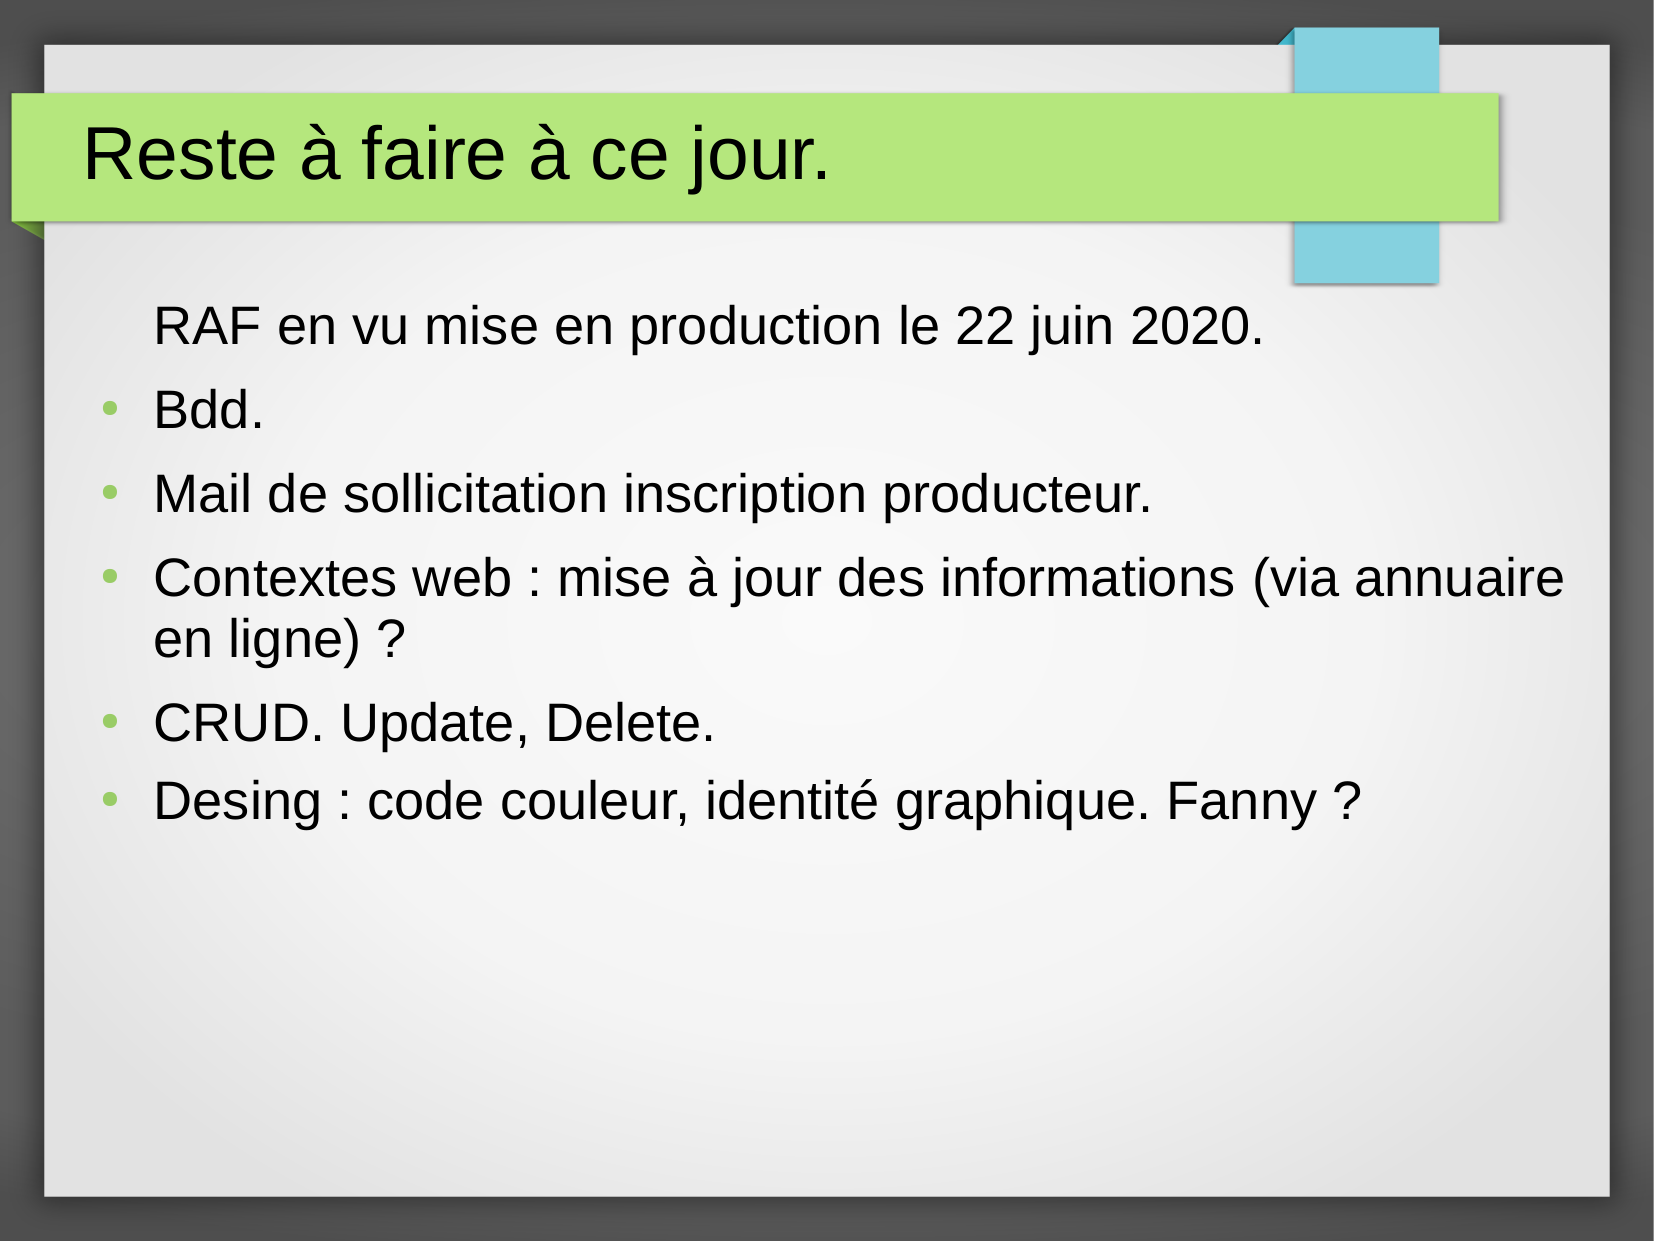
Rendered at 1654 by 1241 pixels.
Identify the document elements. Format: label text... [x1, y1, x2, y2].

list RAF en vu mise en production le 22 juin 2020. Bdd. Mail de sollicitation inscription producteur. Contextes web : mise à jour des informations (via annuaire en ligne) ? CRUD. Update, Delete. Desing : code couleur, identité graphique. Fanny ? [82, 295, 1571, 1015]
picture [0, 0, 1654, 1241]
title Reste à faire à ce jour. [82, 94, 1264, 213]
